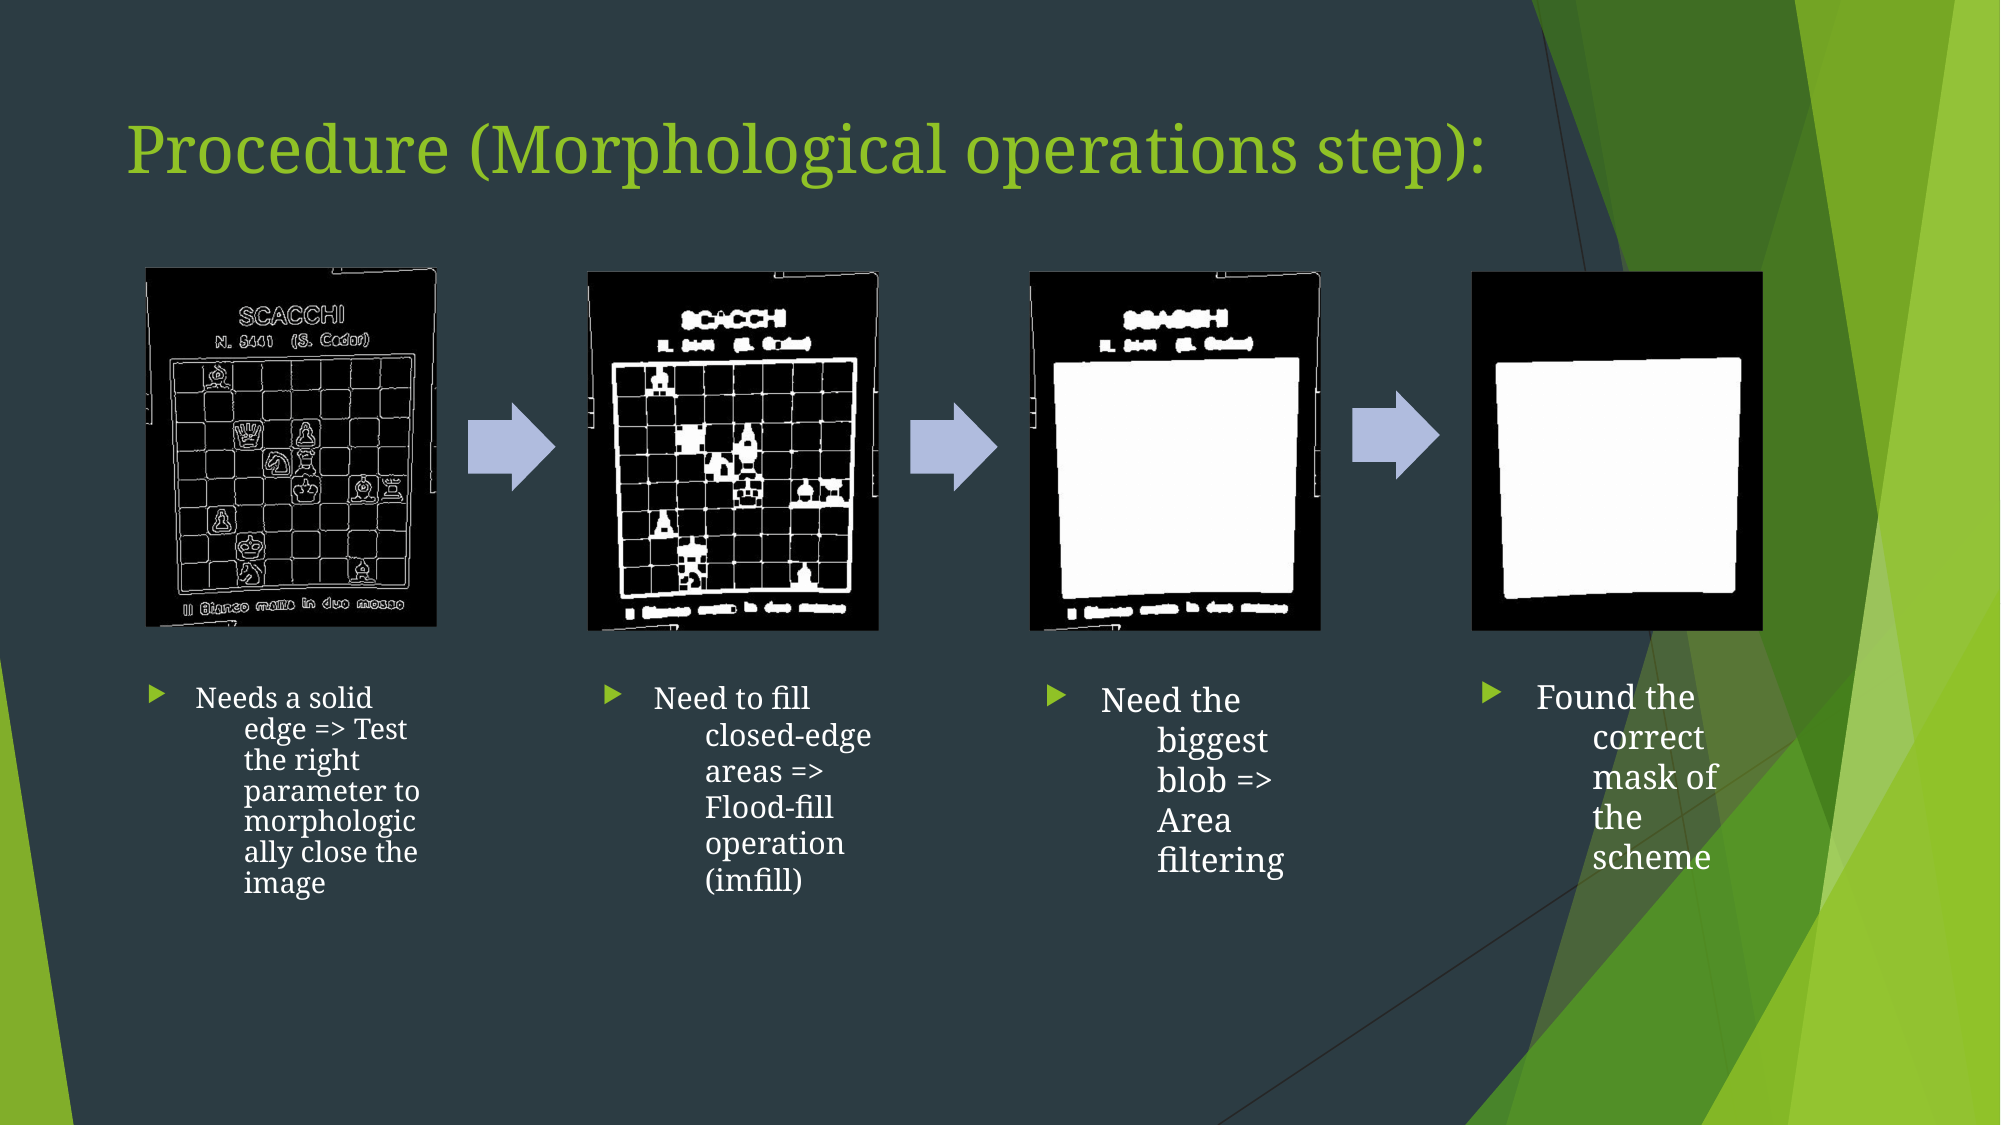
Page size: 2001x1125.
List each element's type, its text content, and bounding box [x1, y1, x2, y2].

text_box [1352, 390, 1440, 480]
text_box Need the biggest blob => Area filtering [1029, 672, 1334, 892]
picture [587, 271, 879, 631]
picture [145, 267, 437, 627]
text_box [910, 402, 998, 492]
picture [1029, 271, 1321, 631]
text_box Need to fill closed-edge areas => Flood-fill operation (imfill) [587, 672, 892, 932]
title Procedure (Morphological operations step): [111, 99, 1522, 216]
text_box [468, 402, 556, 492]
picture [1471, 271, 1763, 631]
text_box Needs a solid edge => Test the right parameter to morphologically close the image [131, 676, 437, 920]
text_box Found the correct mask of the scheme [1464, 669, 1770, 889]
